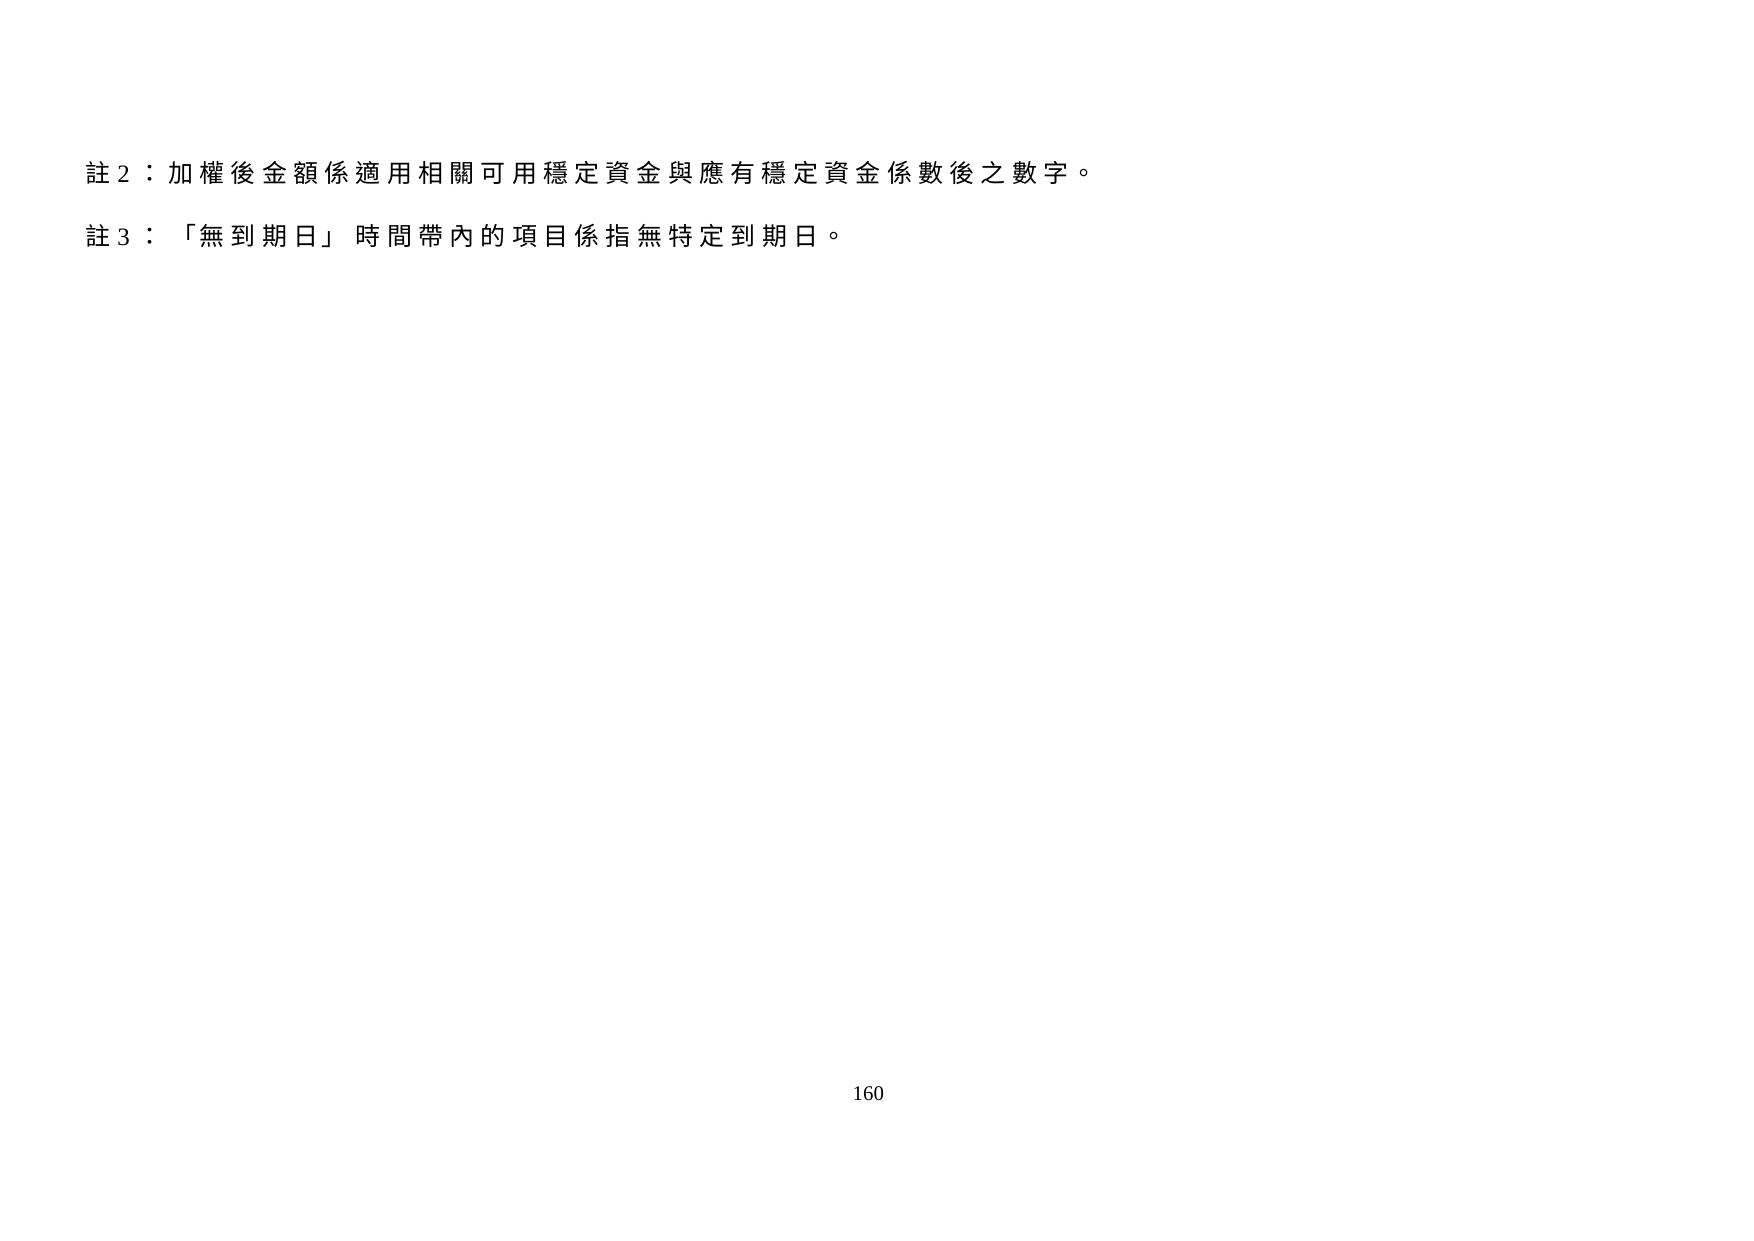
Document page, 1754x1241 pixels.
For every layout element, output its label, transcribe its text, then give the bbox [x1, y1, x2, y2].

text 註2：加權後金額係適用相關可用穩定資金與應有穩定資金係數後之數字。 [82, 130, 1654, 192]
text 註3：「無到期日」時間帶內的項目係指無特定到期日。 [82, 192, 1654, 255]
